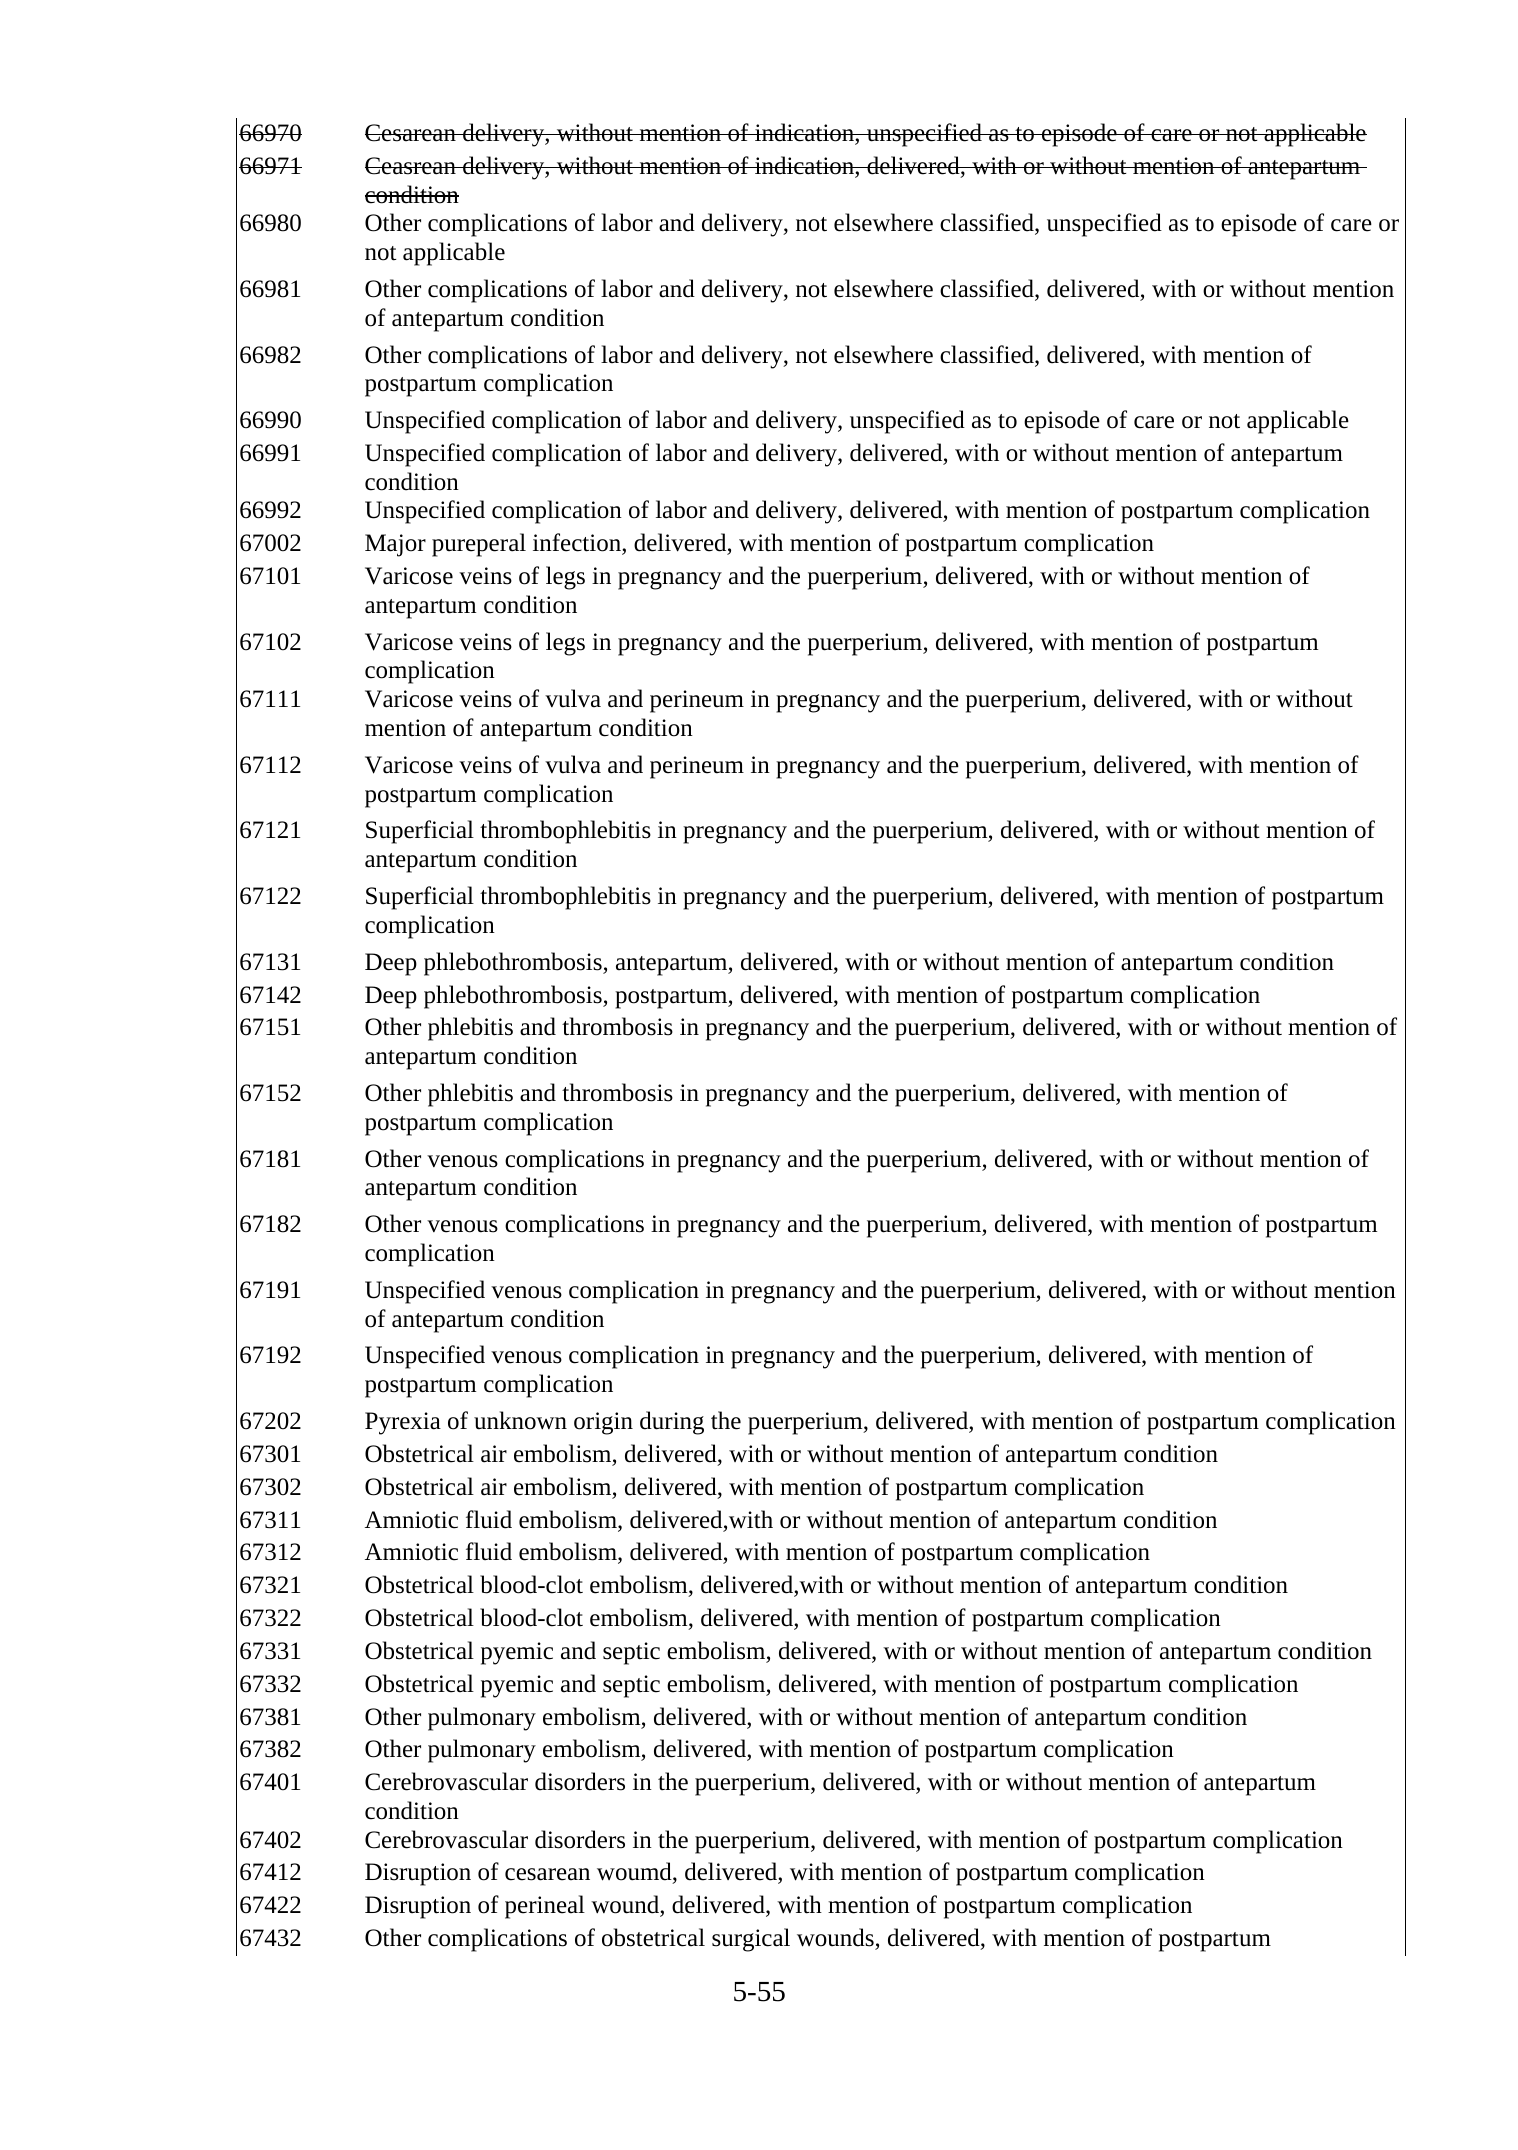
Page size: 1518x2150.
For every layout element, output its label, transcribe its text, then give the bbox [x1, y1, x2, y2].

table_cell Other phlebitis and thrombosis in pregnancy and the puerperium, delivered, with or without mention of antepartum condition [361, 1013, 1405, 1078]
table_cell [106, 1825, 236, 1857]
table_cell 66992 [237, 496, 361, 528]
table_cell [1406, 405, 1468, 438]
table_cell 67312 [237, 1538, 361, 1570]
table_cell [106, 529, 236, 561]
table_cell 66982 [237, 340, 361, 405]
table_cell Cesarean delivery, without mention of indication, unspecified as to episode of care or not applicable [361, 118, 1405, 151]
table_cell [1406, 1472, 1468, 1505]
table_cell [106, 1078, 236, 1144]
table_cell 66991 [237, 438, 361, 496]
table_cell Unspecified complication of labor and delivery, unspecified as to episode of care or not applicable [361, 405, 1405, 438]
table_cell 67101 [237, 561, 361, 627]
table_cell Varicose veins of vulva and perineum in pregnancy and the puerperium, delivered, with or without mention of antepartum condition [361, 684, 1405, 750]
table_cell [1406, 1275, 1468, 1341]
table_cell 66981 [237, 274, 361, 340]
table_cell [106, 947, 236, 980]
table_cell Other venous complications in pregnancy and the puerperium, delivered, with mention of postpartum complication [361, 1209, 1405, 1275]
table_cell [106, 561, 236, 627]
table_cell 67191 [237, 1275, 361, 1341]
table_cell 67302 [237, 1472, 361, 1505]
table_cell 67142 [237, 980, 361, 1012]
table_cell [1406, 1669, 1468, 1702]
table_cell [1406, 1341, 1468, 1406]
table_cell [1406, 340, 1468, 405]
table_cell Disruption of cesarean woumd, delivered, with mention of postpartum complication [361, 1858, 1405, 1890]
table_cell Other venous complications in pregnancy and the puerperium, delivered, with or without mention of antepartum condition [361, 1144, 1405, 1209]
table_cell [106, 1275, 236, 1341]
table_cell [1406, 684, 1468, 750]
table_cell Obstetrical pyemic and septic embolism, delivered, with mention of postpartum complication [361, 1669, 1405, 1702]
table_cell Deep phlebothrombosis, antepartum, delivered, with or without mention of antepartum condition [361, 947, 1405, 980]
table_cell [1406, 1144, 1468, 1209]
table_cell 66980 [237, 209, 361, 274]
table_cell [106, 684, 236, 750]
table_cell Amniotic fluid embolism, delivered, with mention of postpartum complication [361, 1538, 1405, 1570]
table_cell [106, 1734, 236, 1767]
table_cell [106, 1341, 236, 1406]
table_cell 67432 [237, 1923, 361, 1956]
table_cell [106, 816, 236, 881]
table_cell 67412 [237, 1858, 361, 1890]
table_cell [106, 118, 236, 151]
table_cell Major pureperal infection, delivered, with mention of postpartum complication [361, 529, 1405, 561]
table_cell 67121 [237, 816, 361, 881]
table_cell [106, 1890, 236, 1923]
table_cell 67321 [237, 1570, 361, 1603]
table_cell Other complications of obstetrical surgical wounds, delivered, with mention of postpartum [361, 1923, 1405, 1956]
table_cell Varicose veins of vulva and perineum in pregnancy and the puerperium, delivered, with mention of postpartum complication [361, 750, 1405, 816]
table_cell [1406, 1825, 1468, 1857]
table_cell [1406, 151, 1468, 208]
table_cell [1406, 881, 1468, 947]
table_cell [1406, 1858, 1468, 1890]
table_cell Superficial thrombophlebitis in pregnancy and the puerperium, delivered, with mention of postpartum complication [361, 881, 1405, 947]
table_cell [106, 209, 236, 274]
table_cell [1406, 1890, 1468, 1923]
table_cell [1406, 1013, 1468, 1078]
table_cell 67401 [237, 1767, 361, 1825]
table_cell [1406, 118, 1468, 151]
table_cell [1406, 1538, 1468, 1570]
table_cell Unspecified venous complication in pregnancy and the puerperium, delivered, with or without mention of antepartum condition [361, 1275, 1405, 1341]
table_cell [106, 1570, 236, 1603]
table_cell [1406, 1439, 1468, 1472]
table_cell Pyrexia of unknown origin during the puerperium, delivered, with mention of postpartum complication [361, 1406, 1405, 1439]
table_cell [106, 405, 236, 438]
table_cell Other pulmonary embolism, delivered, with mention of postpartum complication [361, 1734, 1405, 1767]
table_cell 66990 [237, 405, 361, 438]
table_cell Deep phlebothrombosis, postpartum, delivered, with mention of postpartum complication [361, 980, 1405, 1012]
table_cell [106, 1923, 236, 1956]
table_cell [1406, 529, 1468, 561]
table_cell Other complications of labor and delivery, not elsewhere classified, unspecified as to episode of care or not applicable [361, 209, 1405, 274]
table_cell [1406, 496, 1468, 528]
table_cell Varicose veins of legs in pregnancy and the puerperium, delivered, with or without mention of antepartum condition [361, 561, 1405, 627]
table_cell [106, 980, 236, 1012]
table_cell [106, 1767, 236, 1825]
table_cell 67182 [237, 1209, 361, 1275]
table_cell Other pulmonary embolism, delivered, with or without mention of antepartum condition [361, 1702, 1405, 1734]
table_cell [1406, 1078, 1468, 1144]
table_cell [1406, 1209, 1468, 1275]
table_cell [1406, 1505, 1468, 1537]
table_cell [1406, 1406, 1468, 1439]
table_cell Ceasrean delivery, without mention of indication, delivered, with or without mention of antepartum condition [361, 151, 1405, 208]
table_cell 67181 [237, 1144, 361, 1209]
table_cell 67102 [237, 627, 361, 684]
table_cell 66971 [237, 151, 361, 208]
table_cell 67192 [237, 1341, 361, 1406]
table_cell [1406, 750, 1468, 816]
table_cell [1406, 274, 1468, 340]
table_cell 67131 [237, 947, 361, 980]
table_cell [106, 750, 236, 816]
table_cell [1406, 438, 1468, 496]
table_cell Cerebrovascular disorders in the puerperium, delivered, with mention of postpartum complication [361, 1825, 1405, 1857]
table_cell [1406, 1570, 1468, 1603]
table_cell 67332 [237, 1669, 361, 1702]
table_cell 67422 [237, 1890, 361, 1923]
table_cell [106, 1636, 236, 1669]
table_cell Cerebrovascular disorders in the puerperium, delivered, with or without mention of antepartum condition [361, 1767, 1405, 1825]
table_cell 66970 [237, 118, 361, 151]
table_cell [106, 1472, 236, 1505]
table_cell Other complications of labor and delivery, not elsewhere classified, delivered, with mention of postpartum complication [361, 340, 1405, 405]
table_cell 67402 [237, 1825, 361, 1857]
table_cell Obstetrical blood-clot embolism, delivered,with or without mention of antepartum condition [361, 1570, 1405, 1603]
table_cell Obstetrical blood-clot embolism, delivered, with mention of postpartum complication [361, 1603, 1405, 1636]
table_cell Unspecified venous complication in pregnancy and the puerperium, delivered, with mention of postpartum complication [361, 1341, 1405, 1406]
table_cell [106, 1013, 236, 1078]
table_cell [106, 274, 236, 340]
table_cell [106, 1603, 236, 1636]
table_cell 67311 [237, 1505, 361, 1537]
table_cell 67111 [237, 684, 361, 750]
table_cell Obstetrical air embolism, delivered, with mention of postpartum complication [361, 1472, 1405, 1505]
table_cell Disruption of perineal wound, delivered, with mention of postpartum complication [361, 1890, 1405, 1923]
table_cell Other phlebitis and thrombosis in pregnancy and the puerperium, delivered, with mention of postpartum complication [361, 1078, 1405, 1144]
table_cell [106, 1702, 236, 1734]
table_cell [106, 1209, 236, 1275]
table_cell [106, 1144, 236, 1209]
table_cell [106, 151, 236, 208]
table_cell 67112 [237, 750, 361, 816]
table_cell 67202 [237, 1406, 361, 1439]
table_cell [106, 340, 236, 405]
table_cell [1406, 209, 1468, 274]
table_cell [106, 1505, 236, 1537]
table_cell [106, 1406, 236, 1439]
table_cell [106, 438, 236, 496]
table_cell [1406, 1923, 1468, 1956]
table_cell Other complications of labor and delivery, not elsewhere classified, delivered, with or without mention of antepartum condition [361, 274, 1405, 340]
table_cell 67331 [237, 1636, 361, 1669]
table_cell Superficial thrombophlebitis in pregnancy and the puerperium, delivered, with or without mention of antepartum condition [361, 816, 1405, 881]
table_cell [106, 881, 236, 947]
table_cell [106, 627, 236, 684]
table_cell [106, 1538, 236, 1570]
table_cell Amniotic fluid embolism, delivered,with or without mention of antepartum condition [361, 1505, 1405, 1537]
table_cell [1406, 561, 1468, 627]
table_cell [106, 1669, 236, 1702]
table_cell [1406, 1767, 1468, 1825]
table_cell [1406, 1702, 1468, 1734]
table_cell [1406, 816, 1468, 881]
table_cell 67152 [237, 1078, 361, 1144]
table_cell [1406, 1603, 1468, 1636]
table_cell 67322 [237, 1603, 361, 1636]
table_cell Varicose veins of legs in pregnancy and the puerperium, delivered, with mention of postpartum complication [361, 627, 1405, 684]
table_cell [1406, 947, 1468, 980]
table_cell 67122 [237, 881, 361, 947]
table_cell Unspecified complication of labor and delivery, delivered, with mention of postpartum complication [361, 496, 1405, 528]
table_cell [106, 1439, 236, 1472]
table_cell Obstetrical pyemic and septic embolism, delivered, with or without mention of antepartum condition [361, 1636, 1405, 1669]
table_cell [106, 496, 236, 528]
table_cell [1406, 1734, 1468, 1767]
table_cell 67002 [237, 529, 361, 561]
table_cell [1406, 1636, 1468, 1669]
table_cell 67381 [237, 1702, 361, 1734]
table_cell [106, 1858, 236, 1890]
table_cell 67151 [237, 1013, 361, 1078]
table_cell [1406, 980, 1468, 1012]
table_cell Unspecified complication of labor and delivery, delivered, with or without mention of antepartum condition [361, 438, 1405, 496]
table_cell 67301 [237, 1439, 361, 1472]
table_cell [1406, 627, 1468, 684]
table_cell Obstetrical air embolism, delivered, with or without mention of antepartum condition [361, 1439, 1405, 1472]
table_cell 67382 [237, 1734, 361, 1767]
